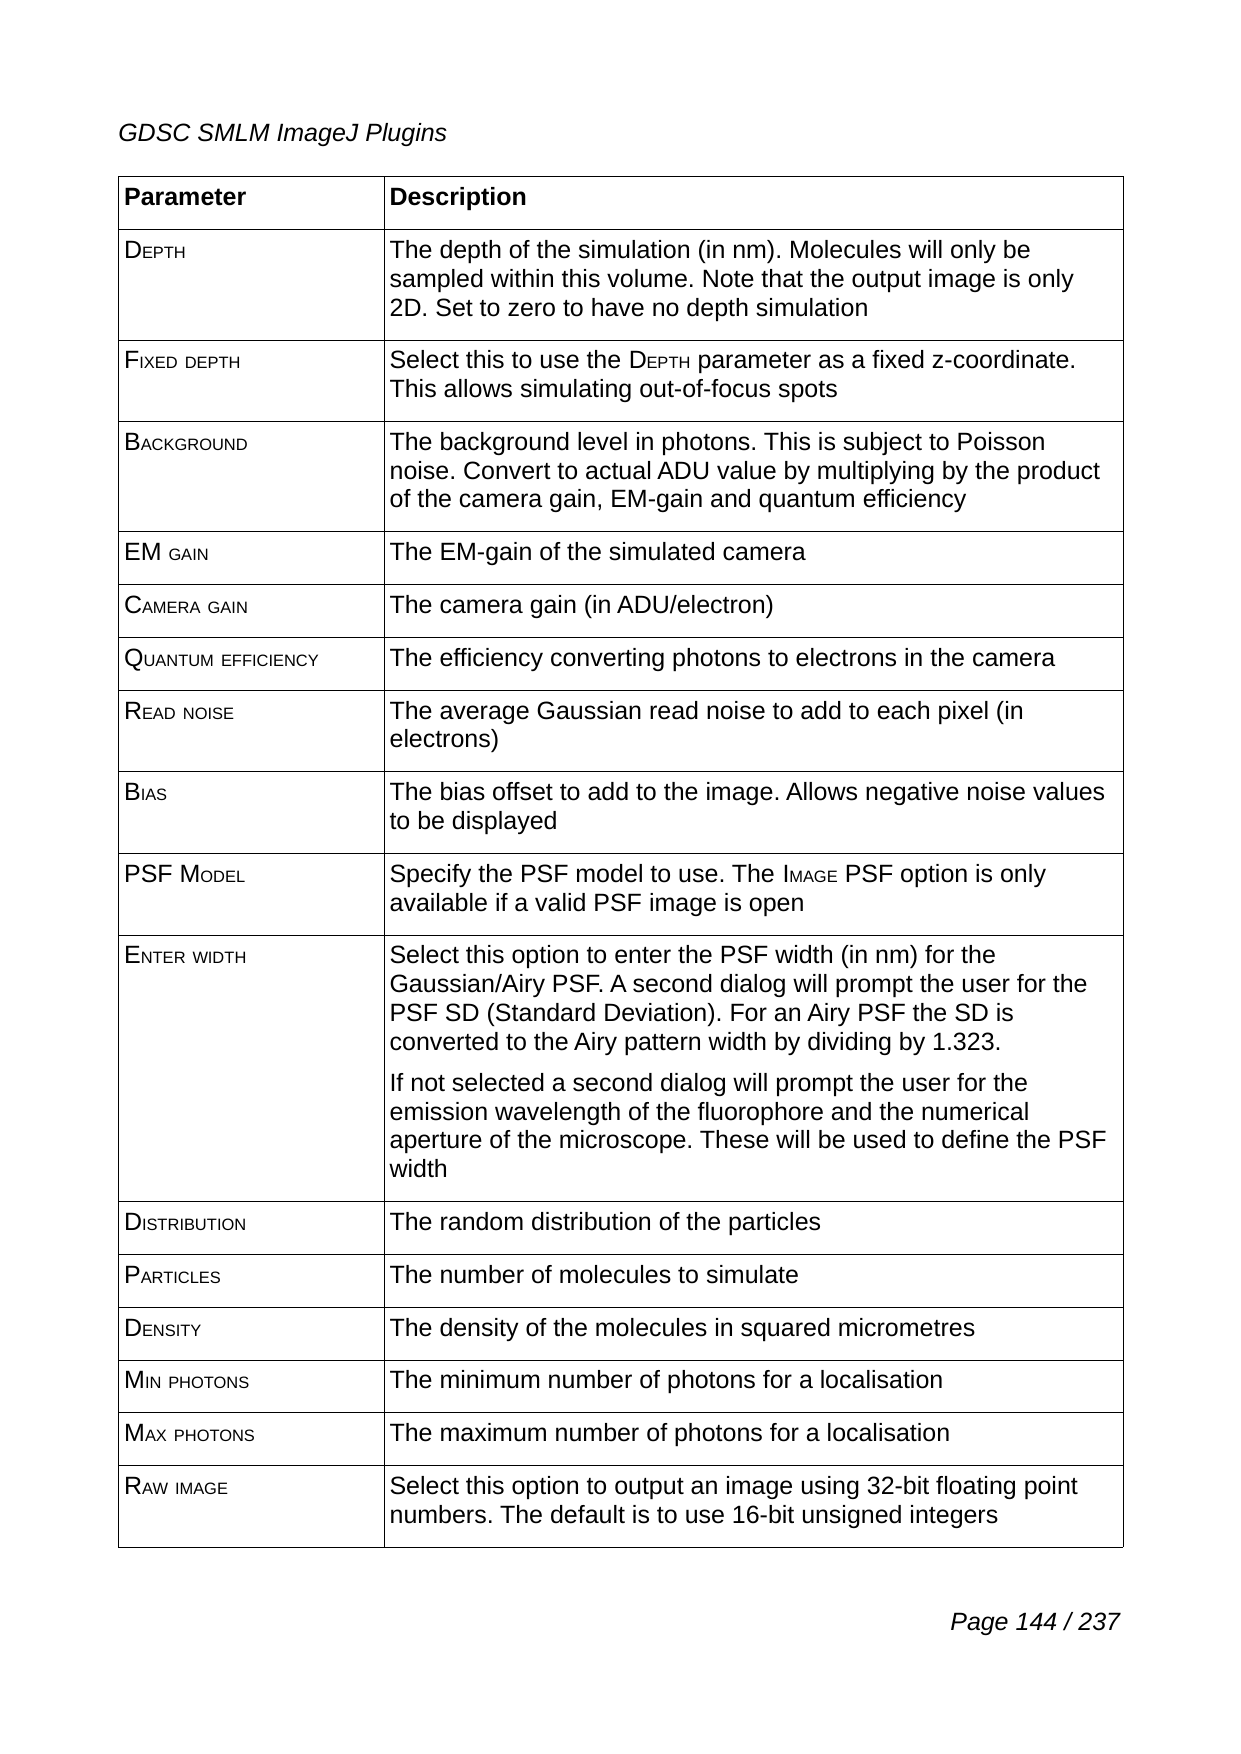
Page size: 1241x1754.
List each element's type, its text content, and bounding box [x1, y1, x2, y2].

table_cell Select this to use the Depth parameter as a fixed z-coordinate. This allows simulating out-of-focus spots [385, 341, 1123, 421]
table_cell The random distribution of the particles [385, 1202, 1123, 1254]
table_cell Read noise [119, 691, 384, 771]
table_cell Camera gain [119, 585, 384, 637]
table_cell Enter width [119, 936, 384, 1201]
table_cell Density [119, 1308, 384, 1359]
table_cell Select this option to enter the PSF width (in nm) for the Gaussian/Airy PSF. A second dialog will prompt the user for the PSF SD (Standard Deviation). For an Airy PSF the SD is converted to the Airy pattern width by dividing by 1.323. If not selected a second dialog will prompt the user for the emission wavelength of the fluorophore and the numerical aperture of the microscope. These will be used to define the PSF width [385, 936, 1123, 1201]
table_cell Fixed depth [119, 341, 384, 421]
table_cell Max photons [119, 1413, 384, 1465]
table_cell The maximum number of photons for a localisation [385, 1413, 1123, 1465]
table_cell The minimum number of photons for a localisation [385, 1361, 1123, 1412]
table_header Description [385, 177, 1123, 229]
table_cell The density of the molecules in squared micrometres [385, 1308, 1123, 1359]
table_cell Bias [119, 772, 384, 853]
table_header Parameter [119, 177, 384, 229]
table_cell Quantum efficiency [119, 638, 384, 690]
table_cell Particles [119, 1255, 384, 1307]
table_cell Specify the PSF model to use. The Image PSF option is only available if a valid PSF image is open [385, 854, 1123, 934]
table_cell Background [119, 422, 384, 531]
table_cell The depth of the simulation (in nm). Molecules will only be sampled within this volume. Note that the output image is only 2D. Set to zero to have no depth simulation [385, 230, 1123, 339]
table_cell The average Gaussian read noise to add to each pixel (in electrons) [385, 691, 1123, 771]
table_cell Min photons [119, 1361, 384, 1412]
table_cell The background level in photons. This is subject to Poisson noise. Convert to actual ADU value by multiplying by the product of the camera gain, EM-gain and quantum efficiency [385, 422, 1123, 531]
table_cell PSF Model [119, 854, 384, 934]
table_cell Distribution [119, 1202, 384, 1254]
table_cell The EM-gain of the simulated camera [385, 532, 1123, 584]
table_cell Raw image [119, 1466, 384, 1547]
table_cell The bias offset to add to the image. Allows negative noise values to be displayed [385, 772, 1123, 853]
table_cell Select this option to output an image using 32-bit floating point numbers. The default is to use 16-bit unsigned integers [385, 1466, 1123, 1547]
table_cell The camera gain (in ADU/electron) [385, 585, 1123, 637]
table_cell The efficiency converting photons to electrons in the camera [385, 638, 1123, 690]
table_cell EM gain [119, 532, 384, 584]
table_cell Depth [119, 230, 384, 339]
table_cell The number of molecules to simulate [385, 1255, 1123, 1307]
